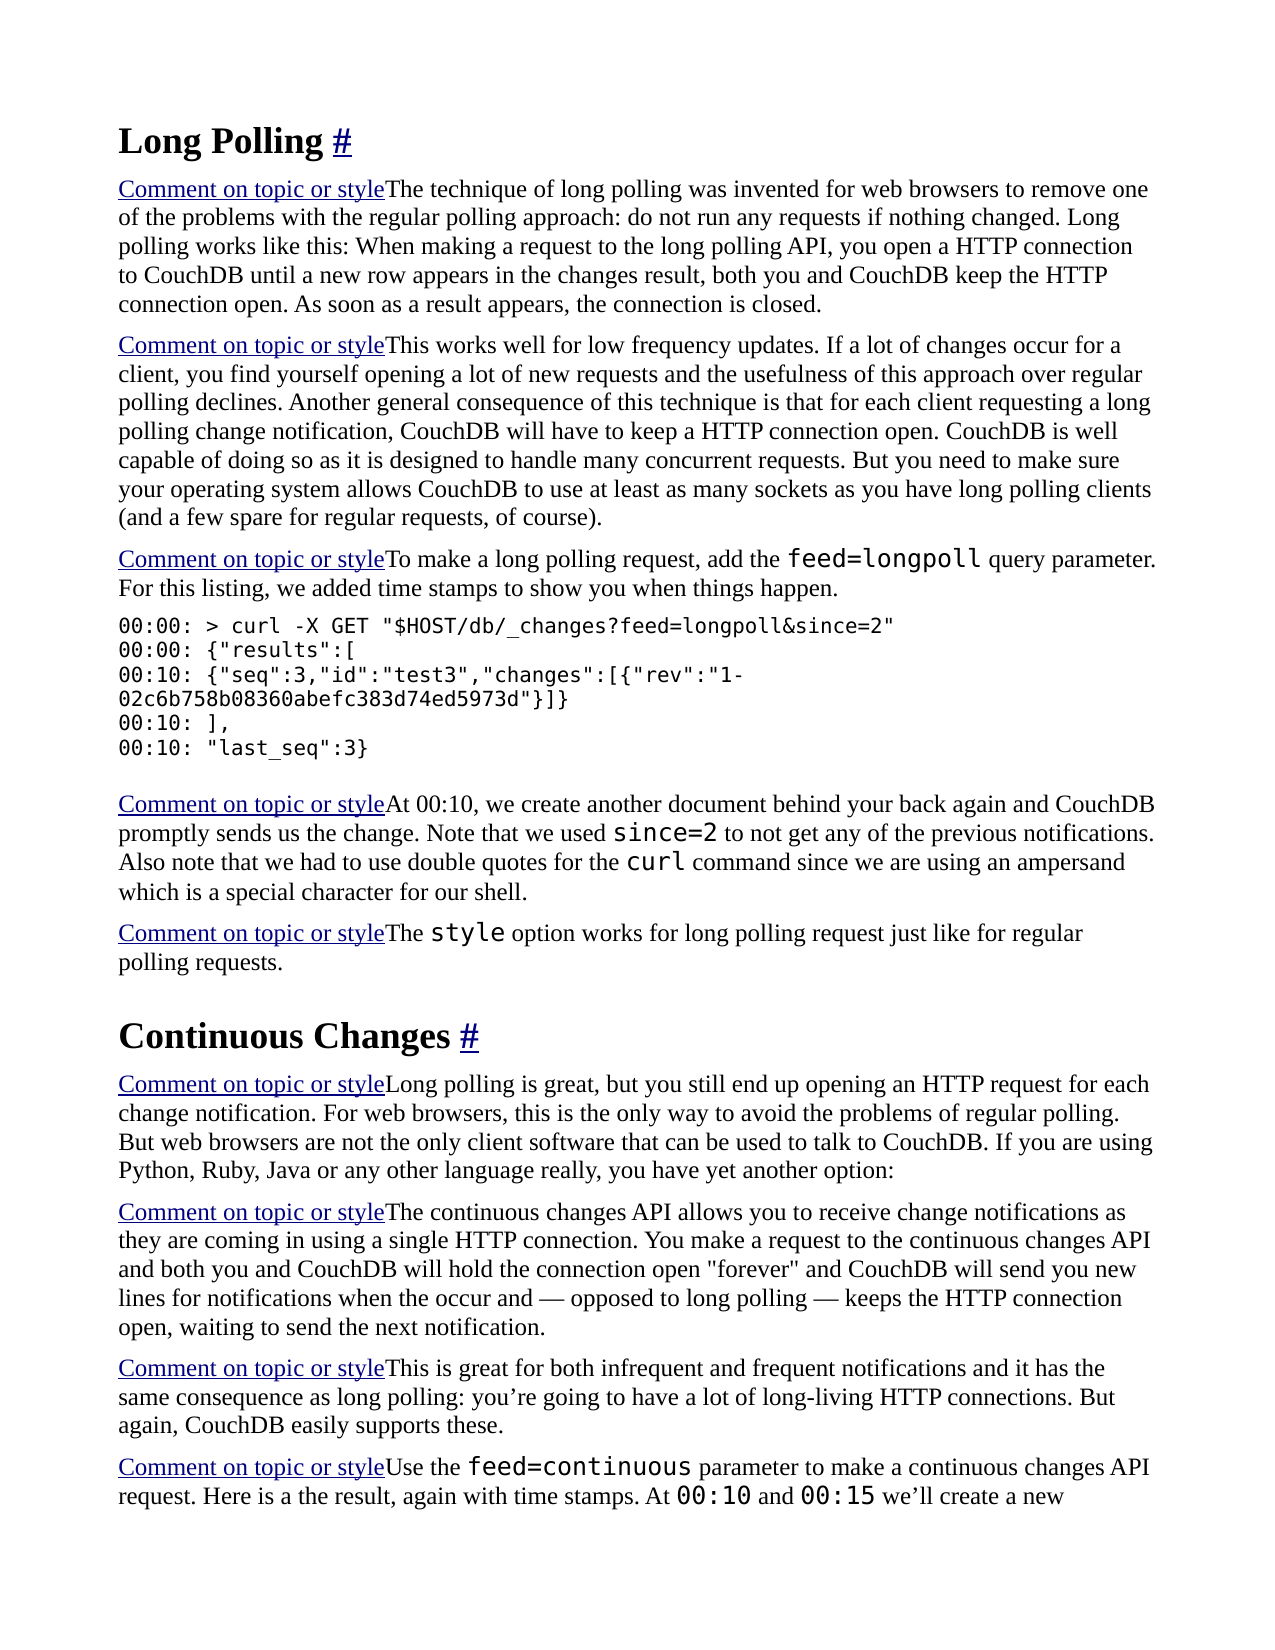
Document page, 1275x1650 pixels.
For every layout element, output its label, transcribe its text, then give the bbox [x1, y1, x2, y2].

text Comment on topic or styleThe continuous changes API allows you to receive change notifications as they are coming in using a single HTTP connection. You make a request to the continuous changes API and both you and CouchDB will hold the connection open "forever" and CouchDB will send you new lines for notifications when the occur and — opposed to long polling — keeps the HTTP connection open, waiting to send the next notification. [118, 1197, 1157, 1340]
text Comment on topic or styleAt 00:10, we create another document behind your back again and CouchDB promptly sends us the change. Note that we used since=2 to not get any of the previous notifications. Also note that we had to use double quotes for the curl command since we are using an ampersand which is a special character for our shell. [118, 789, 1157, 905]
text 00:10: {"seq":3,"id":"test3","changes":[{"rev":"1-02c6b758b08360abefc383d74ed5973d"}]} [118, 663, 1157, 711]
text Comment on topic or styleThe technique of long polling was invented for web browsers to remove one of the problems with the regular polling approach: do not run any requests if nothing changed. Long polling works like this: When making a request to the long polling API, you open a HTTP connection to CouchDB until a new row appears in the changes result, both you and CouchDB keep the HTTP connection open. As soon as a result appears, the connection is closed. [118, 174, 1157, 317]
text Comment on topic or styleUse the feed=continuous parameter to make a continuous changes API request. Here is a the result, again with time stamps. At 00:10 and 00:15 we’ll create a new [118, 1452, 1157, 1510]
text Comment on topic or styleThis works well for low frequency updates. If a lot of changes occur for a client, you find yourself opening a lot of new requests and the usefulness of this approach over regular polling declines. Another general consequence of this technique is that for each client requesting a long polling change notification, CouchDB will have to keep a HTTP connection open. CouchDB is well capable of doing so as it is designed to handle many concurrent requests. But you need to make sure your operating system allows CouchDB to use at least as many sockets as you have long polling clients (and a few spare for regular requests, of course). [118, 330, 1157, 531]
text 00:10: "last_seq":3} [118, 736, 1157, 760]
text 00:00: {"results":[ [118, 638, 1157, 663]
text Comment on topic or styleThe style option works for long polling request just like for regular polling requests. [118, 918, 1157, 976]
text 00:10: ], [118, 711, 1157, 736]
text Comment on topic or styleTo make a long polling request, add the feed=longpoll query parameter. For this listing, we added time stamps to show you when things happen. [118, 544, 1157, 602]
text Comment on topic or styleThis is great for both infrequent and frequent notifications and it has the same consequence as long polling: you’re going to have a lot of long-living HTTP connections. But again, CouchDB easily supports these. [118, 1353, 1157, 1439]
subtitle Long Polling # [118, 118, 1157, 161]
text 00:00: > curl -X GET "$HOST/db/_changes?feed=longpoll&since=2" [118, 614, 1157, 638]
subtitle Continuous Changes # [118, 1013, 1157, 1057]
text Comment on topic or styleLong polling is great, but you still end up opening an HTTP request for each change notification. For web browsers, this is the only way to avoid the problems of regular polling. But web browsers are not the only client software that can be used to talk to CouchDB. If you are using Python, Ruby, Java or any other language really, you have yet another option: [118, 1069, 1157, 1184]
